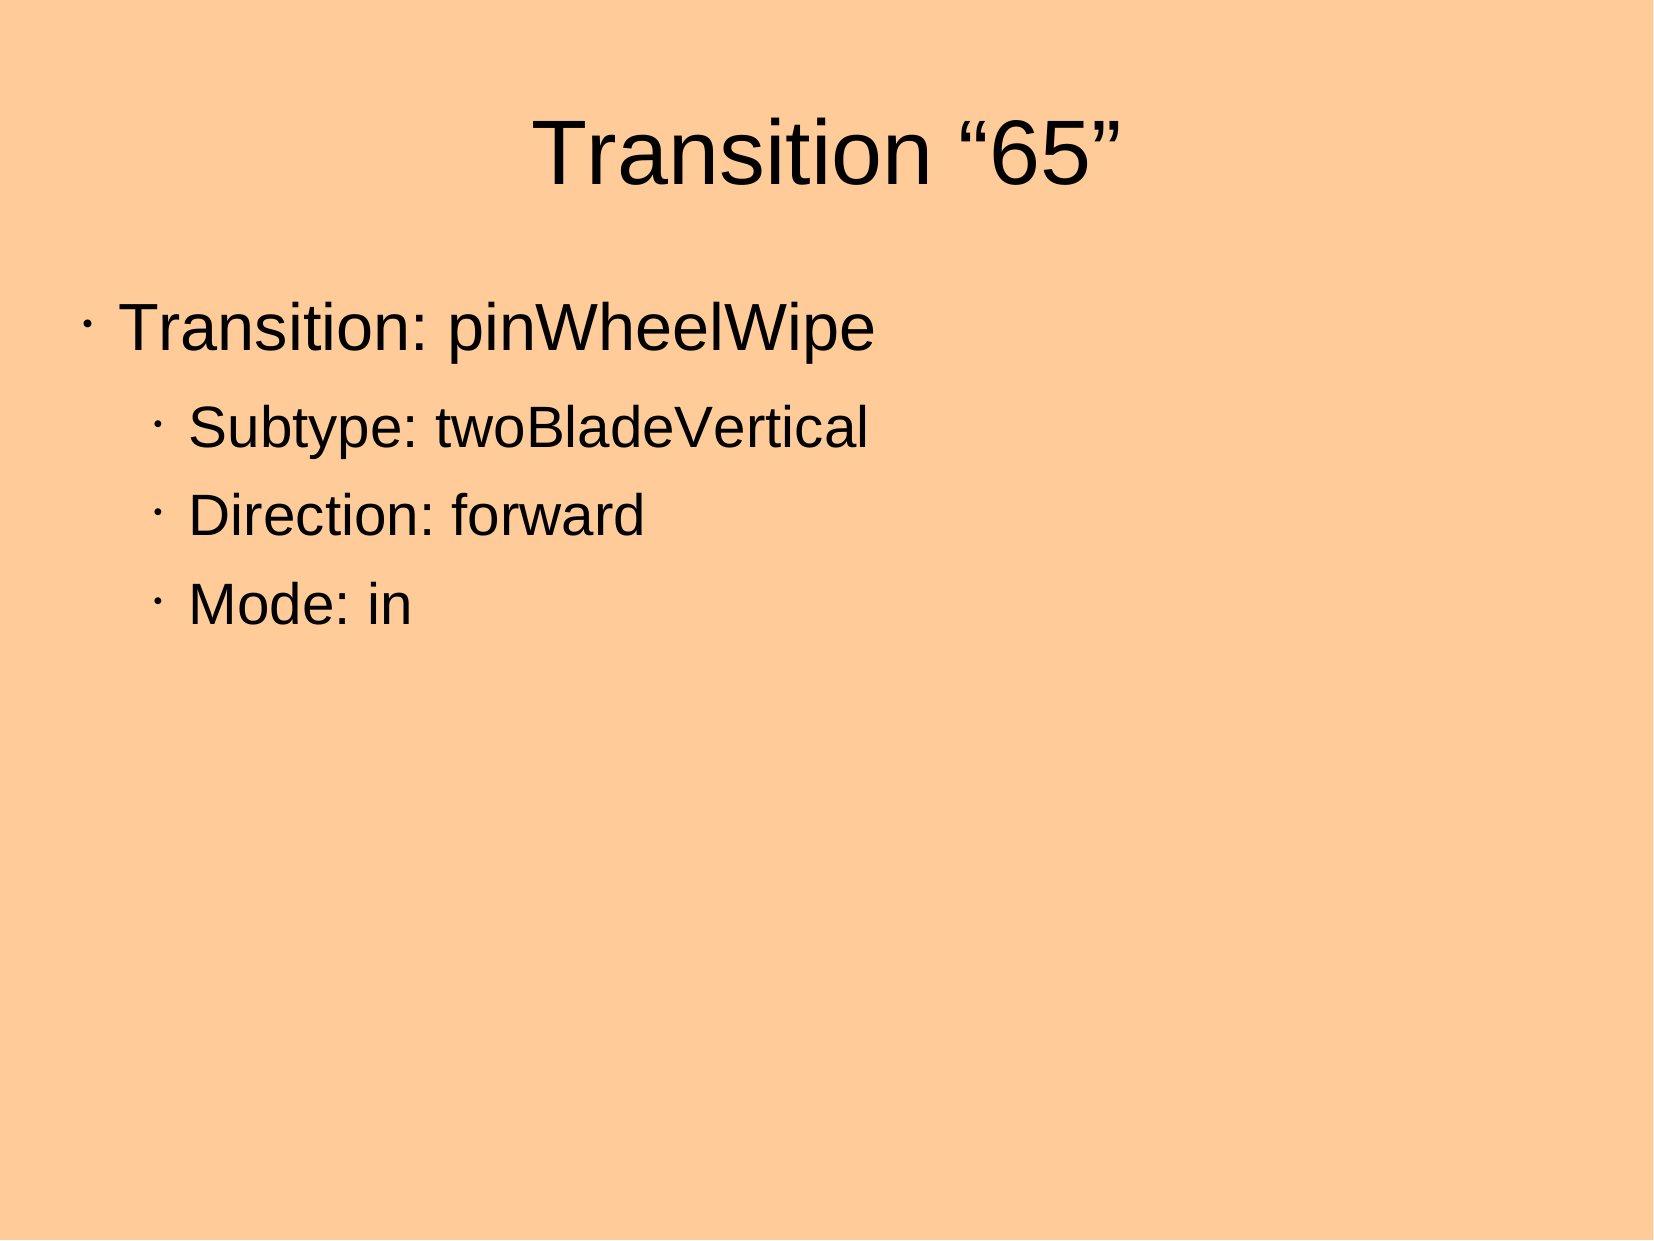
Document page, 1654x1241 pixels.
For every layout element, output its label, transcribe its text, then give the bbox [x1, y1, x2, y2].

list Transition: pinWheelWipe Subtype: twoBladeVertical Direction: forward Mode: in [82, 290, 1571, 1080]
title Transition “65” [82, 49, 1571, 257]
